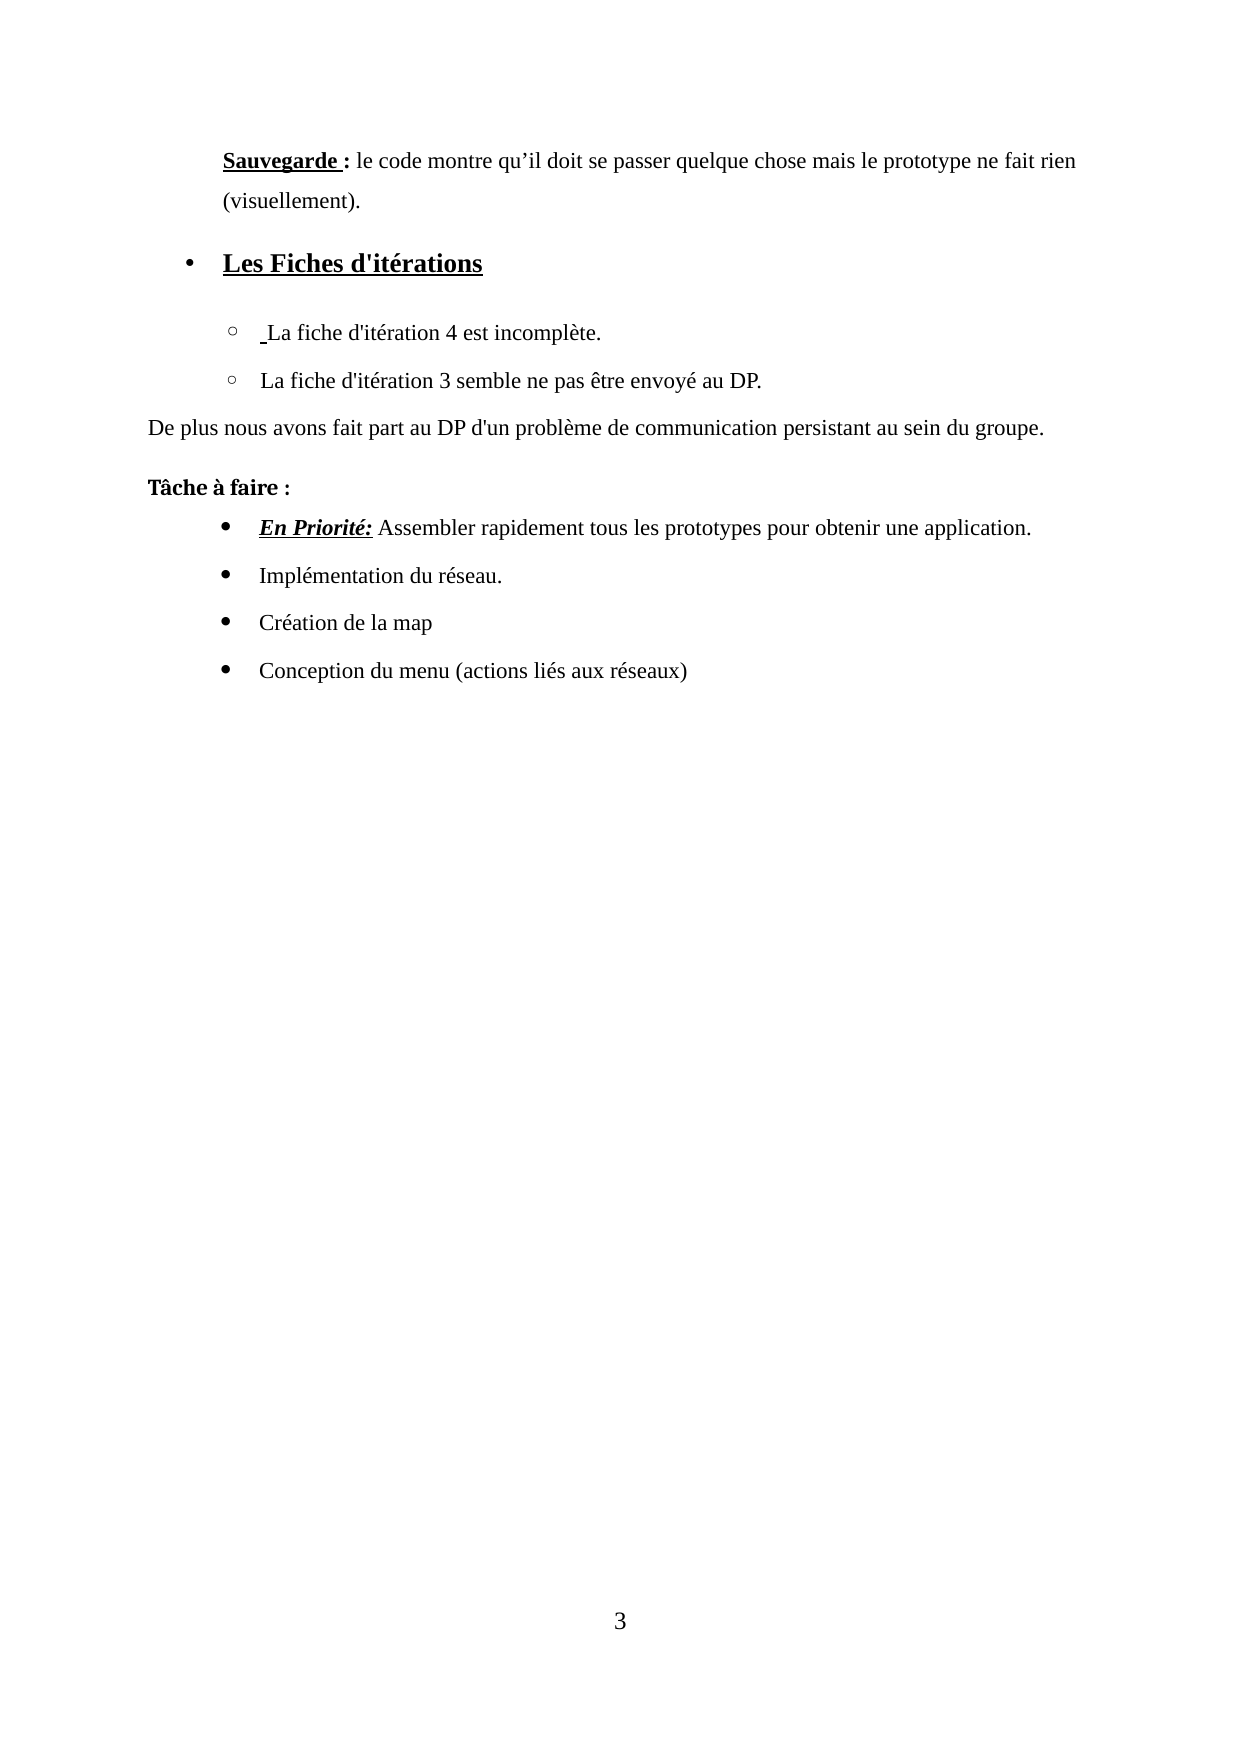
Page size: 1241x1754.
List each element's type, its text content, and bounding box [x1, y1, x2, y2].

list Création de la map [221, 609, 1093, 636]
list Les Fiches d'itérations [185, 247, 1093, 279]
list Conception du menu (actions liés aux réseaux) [221, 657, 1093, 684]
list De plus nous avons fait part au DP d'un problème de communication persistant au sein du groupe. [148, 414, 1093, 441]
text Tâche à faire : [148, 474, 1093, 501]
list Implémentation du réseau. [221, 562, 1093, 588]
list En Priorité: Assembler rapidement tous les prototypes pour obtenir une application. [221, 514, 1093, 541]
list La fiche d'itération 4 est incomplète. [223, 315, 1093, 346]
list Sauvegarde : le code montre qu’il doit se passer quelque chose mais le prototype ne fait rien (visuellement). [185, 148, 1093, 213]
list La fiche d'itération 3 semble ne pas être envoyé au DP. [223, 367, 1093, 393]
